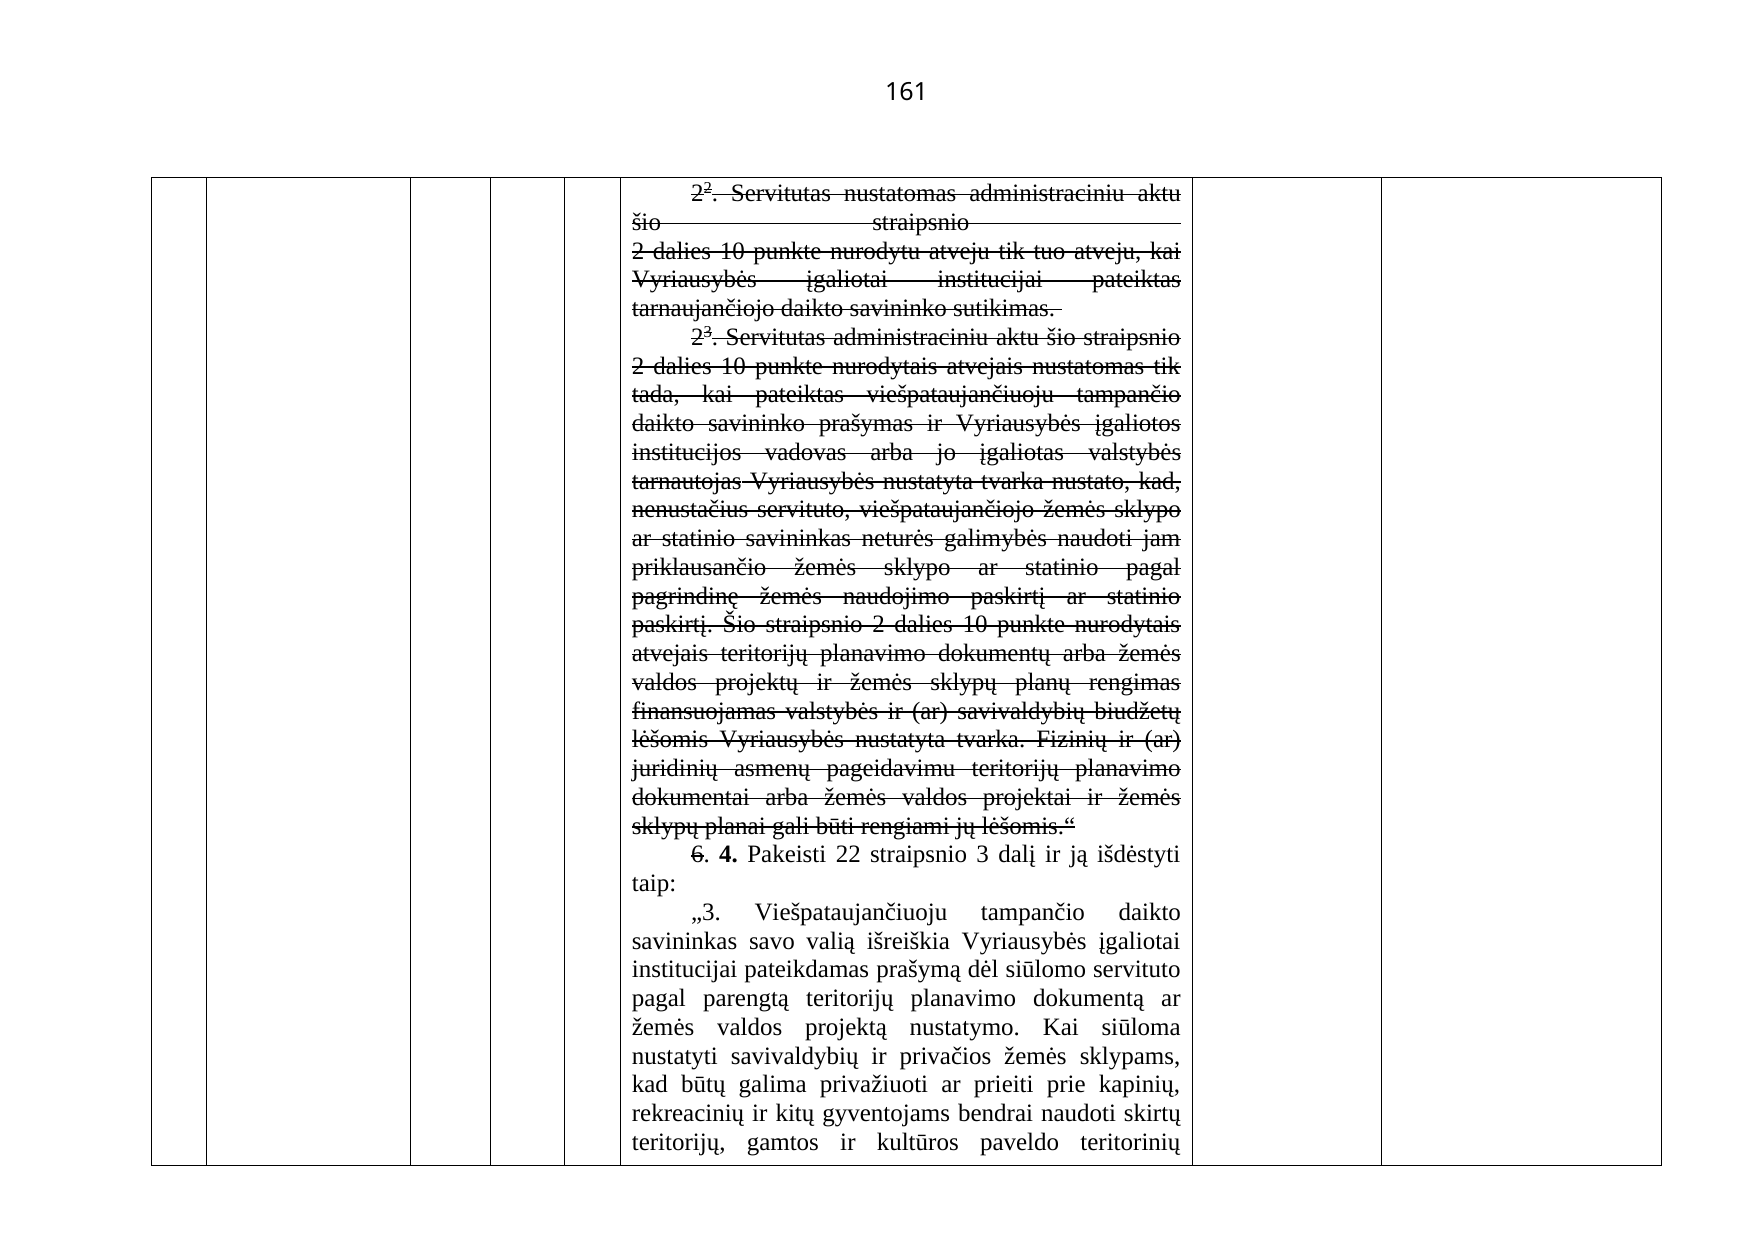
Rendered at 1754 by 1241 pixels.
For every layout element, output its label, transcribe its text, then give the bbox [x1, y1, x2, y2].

table_cell [565, 178, 620, 1165]
table_cell [411, 178, 490, 1165]
table_cell [1193, 178, 1381, 1165]
table_cell 22. Servitutas nustatomas administraciniu aktu šio straipsnio 2 dalies 10 punkte nurodytu atveju tik tuo atveju, kai Vyriausybės įgaliotai institucijai pateiktas tarnaujančiojo daikto savininko sutikimas. 23. Servitutas administraciniu aktu šio straipsnio 2 dalies 10 punkte nurodytais atvejais nustatomas tik tada, kai pateiktas viešpataujančiuoju tampančio daikto savininko prašymas ir Vyriausybės įgaliotos institucijos vadovas arba jo įgaliotas valstybės tarnautojas Vyriausybės nustatyta tvarka nustato, kad, nenustačius servituto, viešpataujančiojo žemės sklypo ar statinio savininkas neturės galimybės naudoti jam priklausančio žemės sklypo ar statinio pagal pagrindinę žemės naudojimo paskirtį ar statinio paskirtį. Šio straipsnio 2 dalies 10 punkte nurodytais atvejais teritorijų planavimo dokumentų arba žemės valdos projektų ir žemės sklypų planų rengimas finansuojamas valstybės ir (ar) savivaldybių biudžetų lėšomis Vyriausybės nustatyta tvarka. Fizinių ir (ar) juridinių asmenų pageidavimu teritorijų planavimo dokumentai arba žemės valdos projektai ir žemės sklypų planai gali būti rengiami jų lėšomis.“ 6. 4. Pakeisti 22 straipsnio 3 dalį ir ją išdėstyti taip: „3. Viešpataujančiuoju tampančio daikto savininkas savo valią išreiškia Vyriausybės įgaliotai institucijai pateikdamas prašymą dėl siūlomo servituto pagal parengtą teritorijų planavimo dokumentą ar žemės valdos projektą nustatymo. Kai siūloma nustatyti savivaldybių ir privačios žemės sklypams, kad būtų galima privažiuoti ar prieiti prie kapinių, rekreacinių ir kitų gyventojams bendrai naudoti skirtų teritorijų, gamtos ir kultūros paveldo teritorinių [621, 178, 1192, 1165]
table_cell [491, 178, 564, 1165]
table_cell [152, 178, 206, 1165]
table_cell [207, 178, 410, 1165]
table_cell [1382, 178, 1661, 1165]
